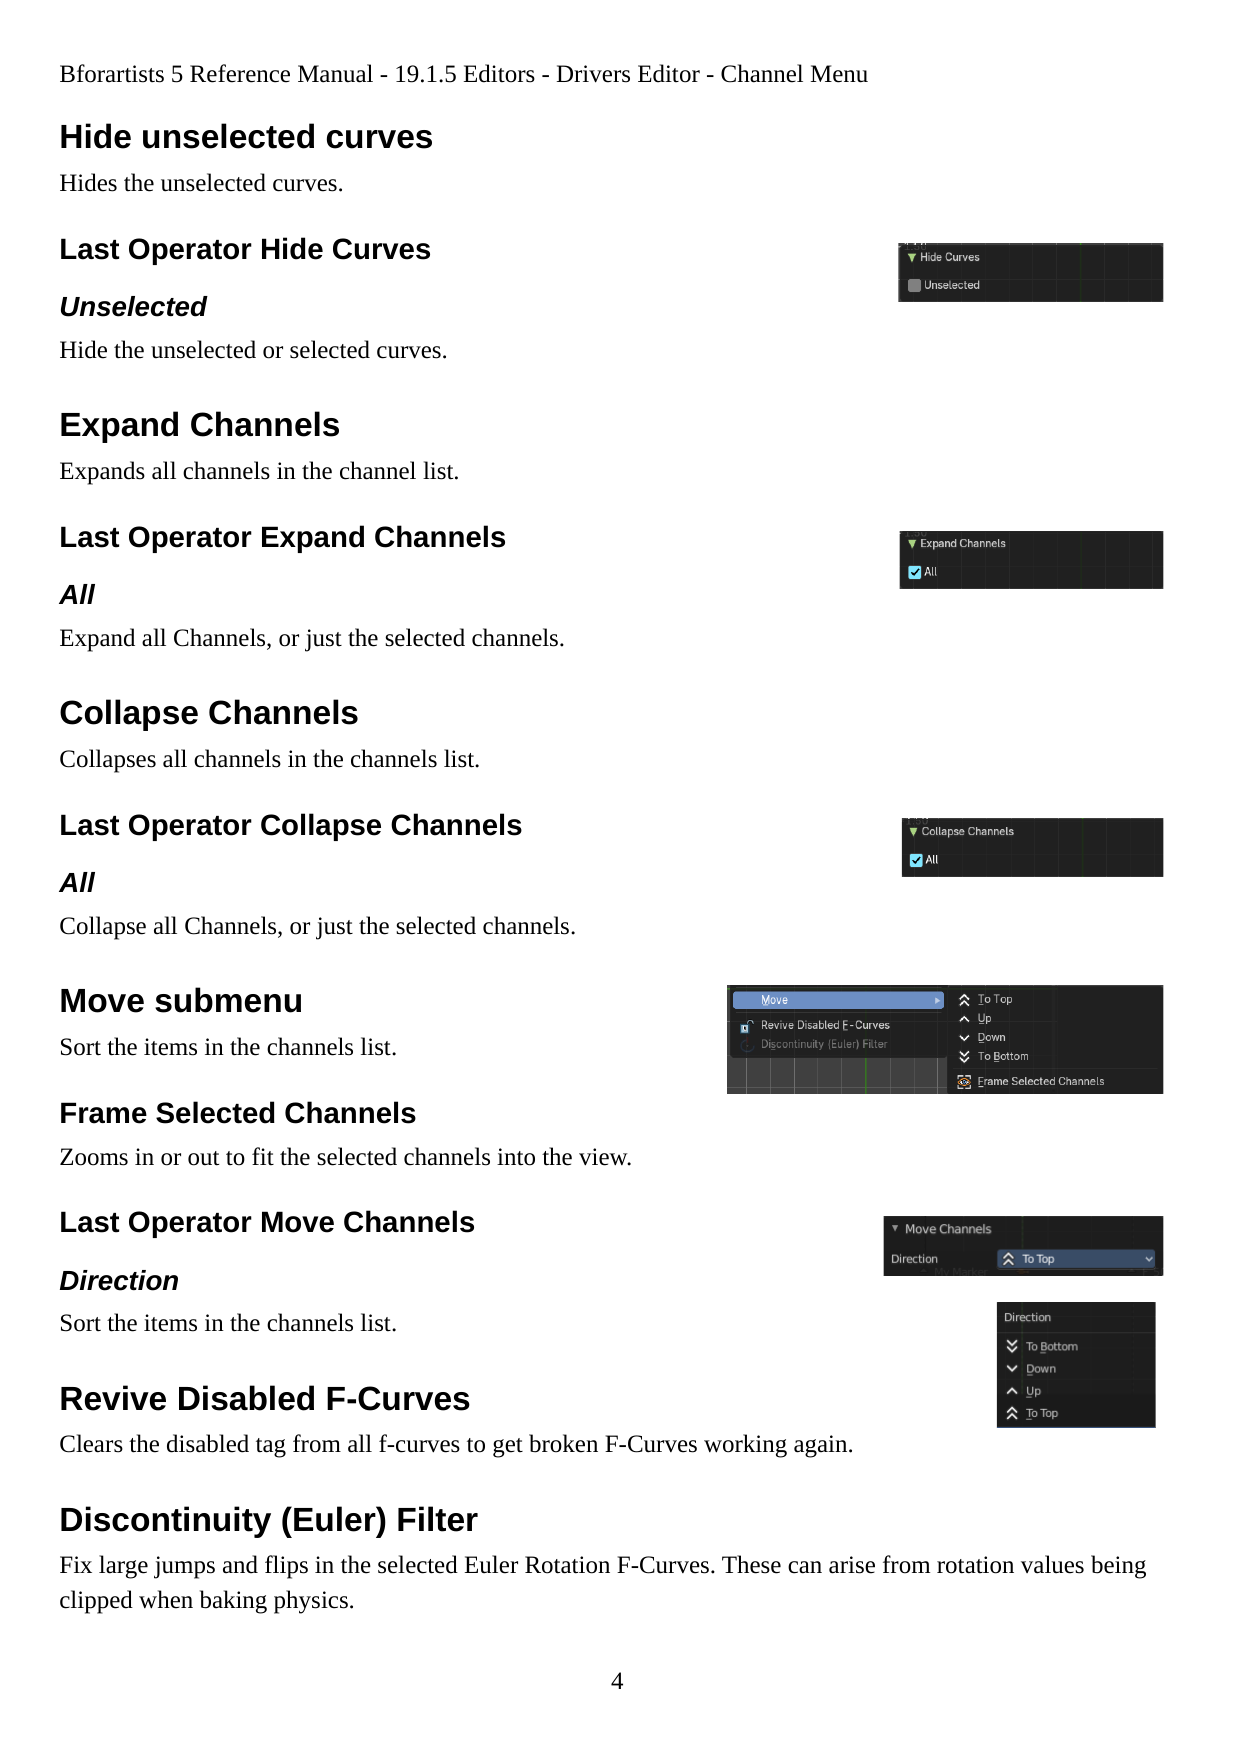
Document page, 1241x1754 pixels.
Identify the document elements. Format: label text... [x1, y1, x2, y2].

picture [901, 818, 1164, 877]
text Sort the items in the channels list. [59, 1032, 727, 1061]
subtitle [1156, 1378, 1181, 1417]
subtitle Last Operator Hide Curves [59, 232, 1181, 266]
text Clears the disabled tag from all f-curves to get broken F-Curves working again. [59, 1429, 1181, 1458]
subtitle Hide unselected curves [59, 117, 1181, 156]
text Collapses all channels in the channels list. [59, 744, 1181, 773]
picture [727, 985, 1164, 1094]
picture [899, 531, 1164, 589]
text Hide the unselected or selected curves. [59, 335, 1181, 364]
subtitle Last Operator Expand Channels [59, 520, 1181, 554]
text Hides the unselected curves. [59, 168, 1181, 197]
subtitle All [59, 866, 1181, 898]
subtitle Unselected [59, 291, 1181, 323]
picture [883, 1216, 1164, 1276]
subtitle Discontinuity (Euler) Filter [59, 1499, 1181, 1538]
text Zooms in or out to fit the selected channels into the view. [59, 1142, 1181, 1171]
subtitle Frame Selected Channels [59, 1096, 1181, 1129]
text Expands all channels in the channel list. [59, 456, 1181, 485]
subtitle Expand Channels [59, 405, 1181, 444]
subtitle Revive Disabled F-Curves [59, 1378, 996, 1417]
subtitle Direction [59, 1264, 1181, 1296]
subtitle All [59, 579, 1181, 611]
subtitle Move submenu [59, 981, 1181, 1019]
subtitle Last Operator Collapse Channels [59, 808, 1181, 841]
text Collapse all Channels, or just the selected channels. [59, 911, 1181, 939]
text Fix large jumps and flips in the selected Euler Rotation F-Curves. These can arise from rotation values being clipped when baking physics. [59, 1551, 1181, 1614]
subtitle Collapse Channels [59, 693, 1181, 732]
picture [898, 243, 1164, 302]
subtitle Last Operator Move Channels [59, 1205, 1181, 1239]
text Expand all Channels, or just the selected channels. [59, 623, 1181, 652]
text Sort the items in the channels list. [59, 1308, 996, 1337]
picture [996, 1302, 1156, 1428]
text [1156, 1308, 1181, 1337]
